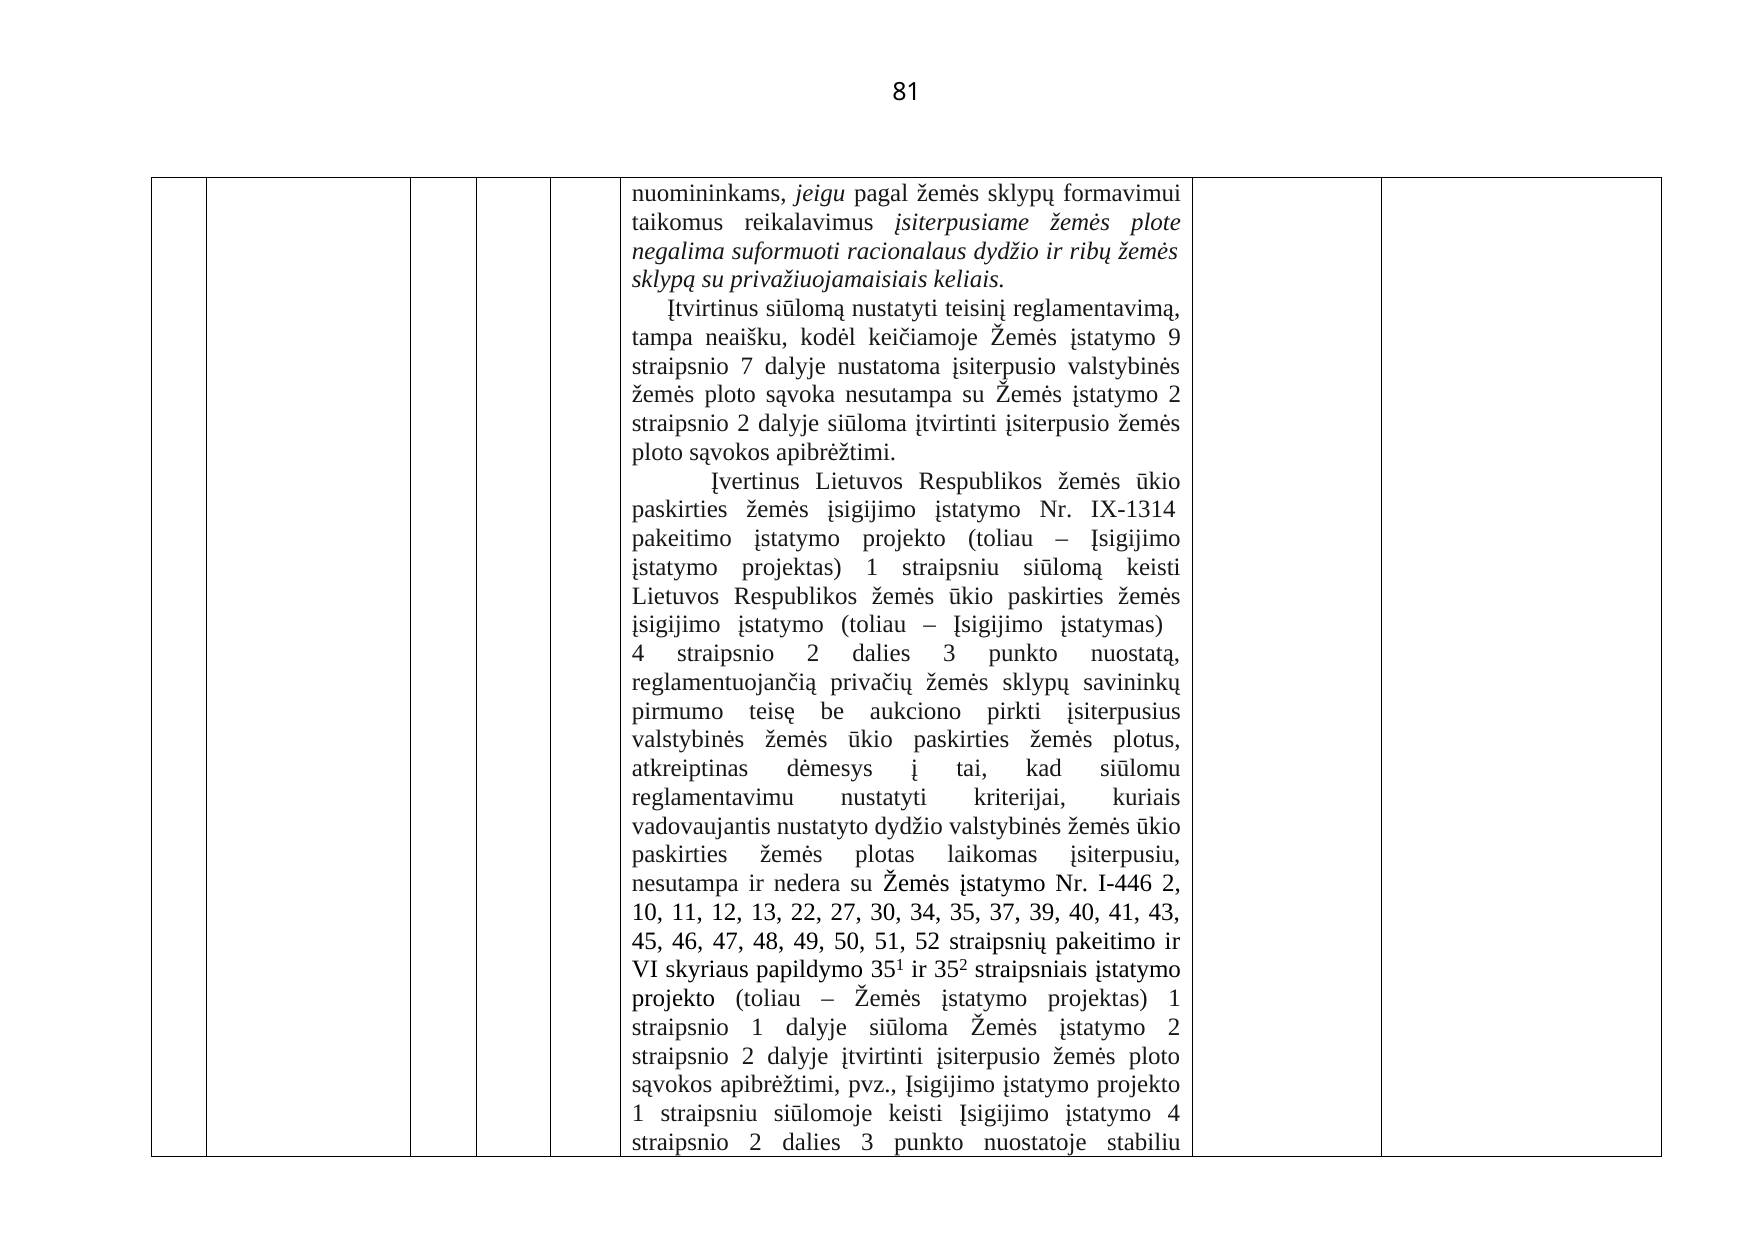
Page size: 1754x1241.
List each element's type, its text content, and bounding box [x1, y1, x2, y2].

table_cell [411, 178, 476, 1156]
table_cell nuomininkams, jeigu pagal žemės sklypų formavimui taikomus reikalavimus įsiterpusiame žemės plote negalima suformuoti racionalaus dydžio ir ribų žemės sklypą su privažiuojamaisiais keliais. Įtvirtinus siūlomą nustatyti teisinį reglamentavimą, tampa neaišku, kodėl keičiamoje Žemės įstatymo 9 straipsnio 7 dalyje nustatoma įsiterpusio valstybinės žemės ploto sąvoka nesutampa su Žemės įstatymo 2 straipsnio 2 dalyje siūloma įtvirtinti įsiterpusio žemės ploto sąvokos apibrėžtimi. Įvertinus Lietuvos Respublikos žemės ūkio paskirties žemės įsigijimo įstatymo Nr. IX-1314 pakeitimo įstatymo projekto (toliau – Įsigijimo įstatymo projektas) 1 straipsniu siūlomą keisti Lietuvos Respublikos žemės ūkio paskirties žemės įsigijimo įstatymo (toliau – Įsigijimo įstatymas) 4 straipsnio 2 dalies 3 punkto nuostatą, reglamentuojančią privačių žemės sklypų savininkų pirmumo teisę be aukciono pirkti įsiterpusius valstybinės žemės ūkio paskirties žemės plotus, atkreiptinas dėmesys į tai, kad siūlomu reglamentavimu nustatyti kriterijai, kuriais vadovaujantis nustatyto dydžio valstybinės žemės ūkio paskirties žemės plotas laikomas įsiterpusiu, nesutampa ir nedera su Žemės įstatymo Nr. I-446 2, 10, 11, 12, 13, 22, 27, 30, 34, 35, 37, 39, 40, 41, 43, 45, 46, 47, 48, 49, 50, 51, 52 straipsnių pakeitimo ir VI skyriaus papildymo 351 ir 352 straipsniais įstatymo projekto (toliau – Žemės įstatymo projektas) 1 straipsnio 1 dalyje siūloma Žemės įstatymo 2 straipsnio 2 dalyje įtvirtinti įsiterpusio žemės ploto sąvokos apibrėžtimi, pvz., Įsigijimo įstatymo projekto 1 straipsniu siūlomoje keisti Įsigijimo įstatymo 4 straipsnio 2 dalies 3 punkto nuostatoje stabiliu [621, 178, 1192, 1156]
table_cell [1382, 178, 1661, 1156]
table_cell [477, 178, 550, 1156]
table_cell [551, 178, 620, 1156]
table_cell [207, 178, 410, 1156]
table_cell [1193, 178, 1381, 1156]
table_cell [152, 178, 206, 1156]
